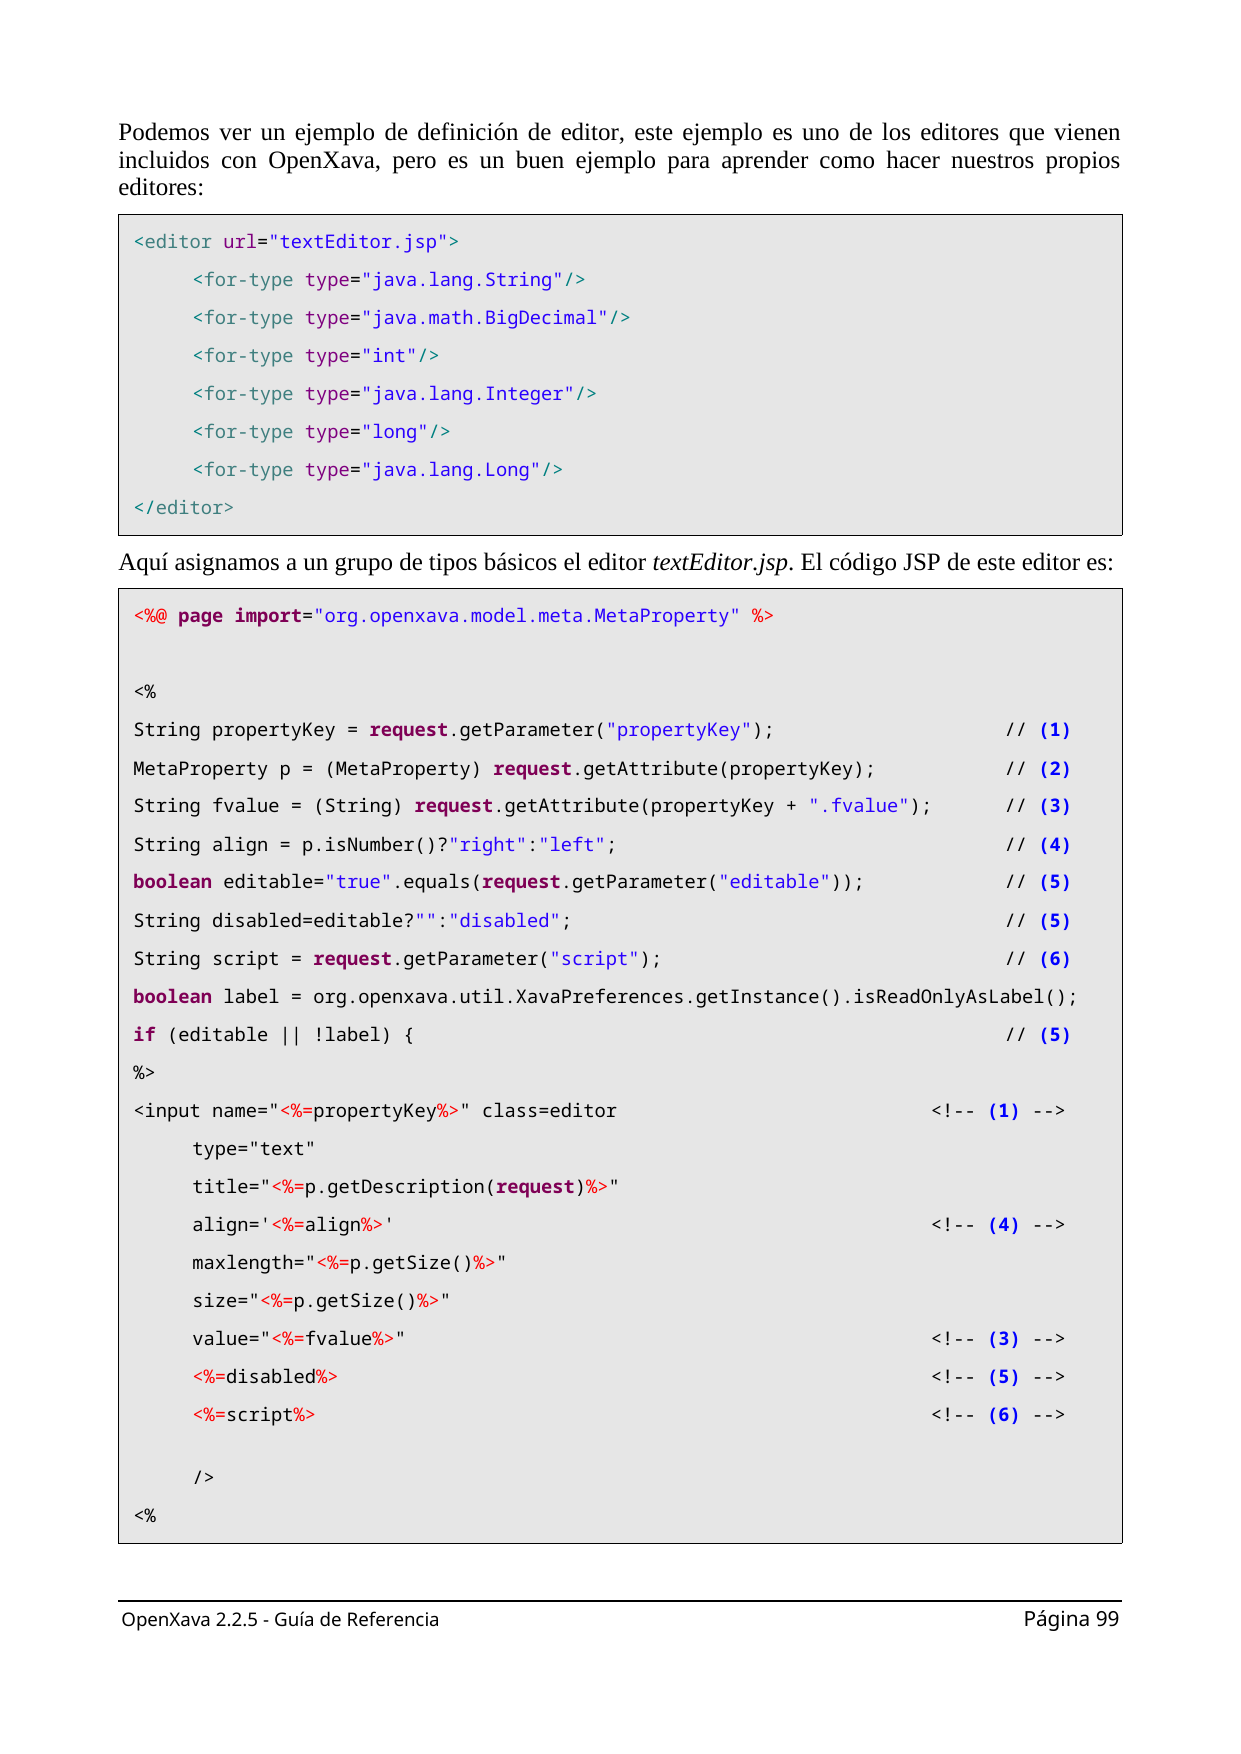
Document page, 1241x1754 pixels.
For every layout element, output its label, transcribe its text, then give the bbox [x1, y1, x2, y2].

text String disabled=editable?"":"disabled"; // (5) [119, 892, 1122, 930]
text Aquí asignamos a un grupo de tipos básicos el editor textEditor.jsp. El código JSP de este editor es: [118, 548, 1122, 575]
text Podemos ver un ejemplo de definición de editor, este ejemplo es uno de los editores que vienen incluidos con OpenXava, pero es un buen ejemplo para aprender como hacer nuestros propios editores: [118, 118, 1122, 201]
text <%@ page import="org.openxava.model.meta.MetaProperty" %> [119, 589, 1122, 626]
text <for-type type="java.math.BigDecimal"/> [119, 290, 1122, 328]
text String fvalue = (String) request.getAttribute(propertyKey + ".fvalue"); // (3) [119, 778, 1122, 816]
text <%=script%> <!-- (6) --> [119, 1386, 1122, 1450]
text MetaProperty p = (MetaProperty) request.getAttribute(propertyKey); // (2) [119, 740, 1122, 778]
text <for-type type="java.lang.String"/> [119, 252, 1122, 290]
text boolean editable="true".equals(request.getParameter("editable")); // (5) [119, 854, 1122, 892]
text <for-type type="java.lang.Integer"/> [119, 366, 1122, 404]
text %> [119, 1044, 1122, 1082]
text <% [119, 1488, 1122, 1543]
text String propertyKey = request.getParameter("propertyKey"); // (1) [119, 702, 1122, 740]
text boolean label = org.openxava.util.XavaPreferences.getInstance().isReadOnlyAsLabel(); [119, 968, 1122, 1006]
text <for-type type="java.lang.Long"/> [119, 442, 1122, 480]
text <editor url="textEditor.jsp"> [119, 215, 1122, 252]
text value="<%=fvalue%>" <!-- (3) --> [119, 1310, 1122, 1348]
text <input name="<%=propertyKey%>" class=editor <!-- (1) --> [119, 1082, 1122, 1120]
text /> [119, 1450, 1122, 1488]
text <for-type type="int"/> [119, 328, 1122, 366]
text <for-type type="long"/> [119, 404, 1122, 442]
text type="text" [119, 1120, 1122, 1158]
text </editor> [119, 480, 1122, 535]
text align='<%=align%>' <!-- (4) --> [119, 1196, 1122, 1234]
text title="<%=p.getDescription(request)%>" [119, 1158, 1122, 1196]
text String align = p.isNumber()?"right":"left"; // (4) [119, 816, 1122, 854]
text size="<%=p.getSize()%>" [119, 1272, 1122, 1310]
text maxlength="<%=p.getSize()%>" [119, 1234, 1122, 1272]
text <% [119, 664, 1122, 702]
text <%=disabled%> <!-- (5) --> [119, 1348, 1122, 1386]
text String script = request.getParameter("script"); // (6) [119, 930, 1122, 968]
text if (editable || !label) { // (5) [119, 1006, 1122, 1044]
